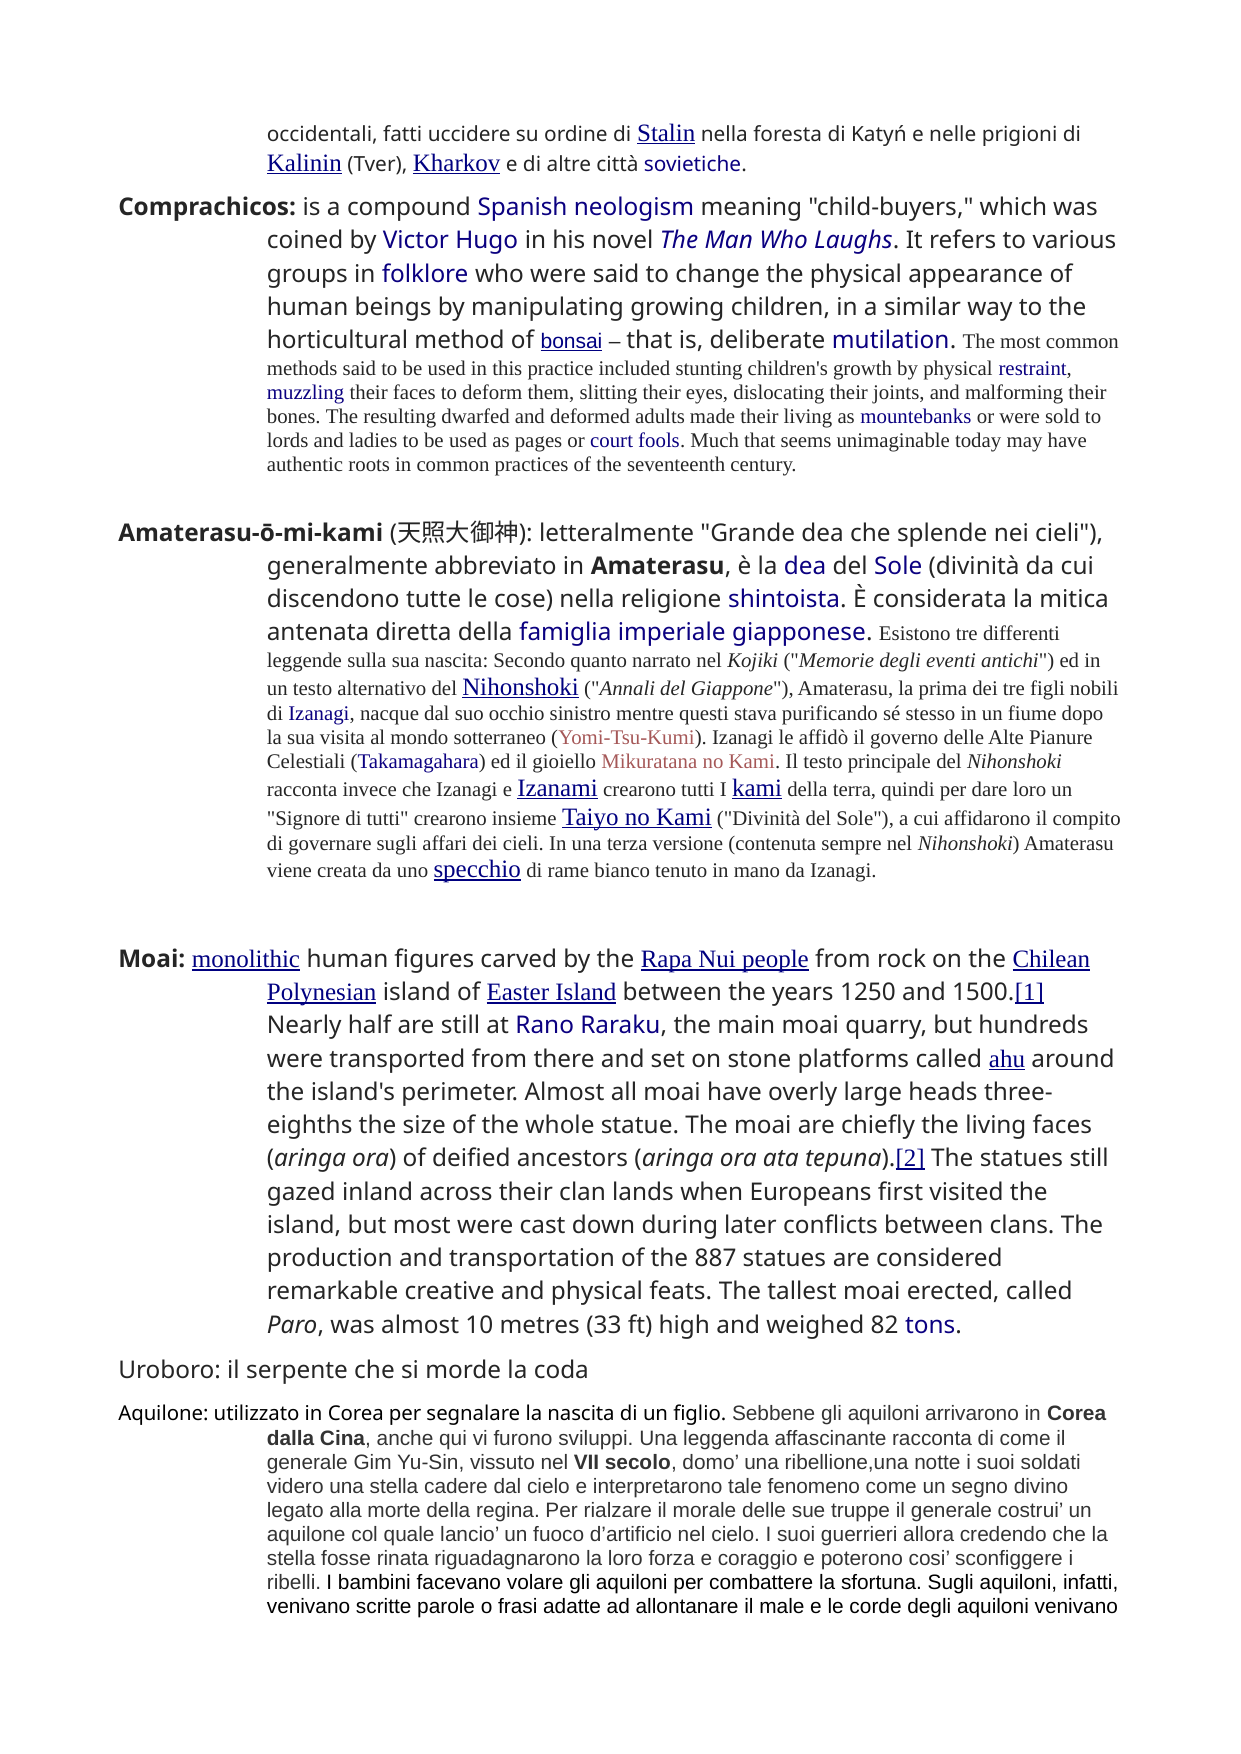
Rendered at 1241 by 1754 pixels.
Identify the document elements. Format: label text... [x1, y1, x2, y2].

text Comprachicos: is a compound Spanish neologism meaning "child-buyers," which was coined by Victor Hugo in his novel The Man Who Laughs. It refers to various groups in folklore who were said to change the physical appearance of human beings by manipulating growing children, in a similar way to the horticultural method of bonsai – that is, deliberate mutilation. The most common methods said to be used in this practice included stunting children's growth by physical restraint, muzzling their faces to deform them, slitting their eyes, dislocating their joints, and malforming their bones. The resulting dwarfed and deformed adults made their living as mountebanks or were sold to lords and ladies to be used as pages or court fools. Much that seems unimaginable today may have authentic roots in common practices of the seventeenth century. [118, 189, 1122, 476]
text Aquilone: utilizzato in Corea per segnalare la nascita di un figlio. Sebbene gli aquiloni arrivarono in Corea dalla Cina, anche qui vi furono sviluppi. Una leggenda affascinante racconta di come il generale Gim Yu-Sin, vissuto nel VII secolo, domo’ una ribellione,una notte i suoi soldati videro una stella cadere dal cielo e interpretarono tale fenomeno come un segno divino legato alla morte della regina. Per rialzare il morale delle sue truppe il generale costrui’ un aquilone col quale lancio’ un fuoco d’artificio nel cielo. I suoi guerrieri allora credendo che la stella fosse rinata riguadagnarono la loro forza e coraggio e poterono cosi’ sconfiggere i ribelli. I bambini facevano volare gli aquiloni per combattere la sfortuna. Sugli aquiloni, infatti, venivano scritte parole o frasi adatte ad allontanare il male e le corde degli aquiloni venivano [118, 1398, 1122, 1618]
text Amaterasu-ō-mi-kami (天照大御神): letteralmente "Grande dea che splende nei cieli"), generalmente abbreviato in Amaterasu, è la dea del Sole (divinità da cui discendono tutte le cose) nella religione shintoista. È considerata la mitica antenata diretta della famiglia imperiale giapponese. Esistono tre differenti leggende sulla sua nascita: Secondo quanto narrato nel Kojiki ("Memorie degli eventi antichi") ed in un testo alternativo del Nihonshoki ("Annali del Giappone"), Amaterasu, la prima dei tre figli nobili di Izanagi, nacque dal suo occhio sinistro mentre questi stava purificando sé stesso in un fiume dopo la sua visita al mondo sotterraneo (Yomi-Tsu-Kumi). Izanagi le affidò il governo delle Alte Pianure Celestiali (Takamagahara) ed il gioiello Mikuratana no Kami. Il testo principale del Nihonshoki racconta invece che Izanagi e Izanami crearono tutti I kami della terra, quindi per dare loro un "Signore di tutti" crearono insieme Taiyo no Kami ("Divinità del Sole"), a cui affidarono il compito di governare sugli affari dei cieli. In una terza versione (contenuta sempre nel Nihonshoki) Amaterasu viene creata da uno specchio di rame bianco tenuto in mano da Izanagi. [118, 513, 1122, 883]
text Moai: monolithic human figures carved by the Rapa Nui people from rock on the Chilean Polynesian island of Easter Island between the years 1250 and 1500.[1] Nearly half are still at Rano Raraku, the main moai quarry, but hundreds were transported from there and set on stone platforms called ahu around the island's perimeter. Almost all moai have overly large heads three-eighths the size of the whole statue. The moai are chiefly the living faces (aringa ora) of deified ancestors (aringa ora ata tepuna).[2] The statues still gazed inland across their clan lands when Europeans first visited the island, but most were cast down during later conflicts between clans. The production and transportation of the 887 statues are considered remarkable creative and physical feats. The tallest moai erected, called Paro, was almost 10 metres (33 ft) high and weighed 82 tons. [118, 941, 1122, 1340]
text occidentali, fatti uccidere su ordine di Stalin nella foresta di Katyń e nelle prigioni di Kalinin (Tver), Kharkov e di altre città sovietiche. [118, 118, 1122, 177]
text Uroboro: il serpente che si morde la coda [118, 1353, 1122, 1386]
